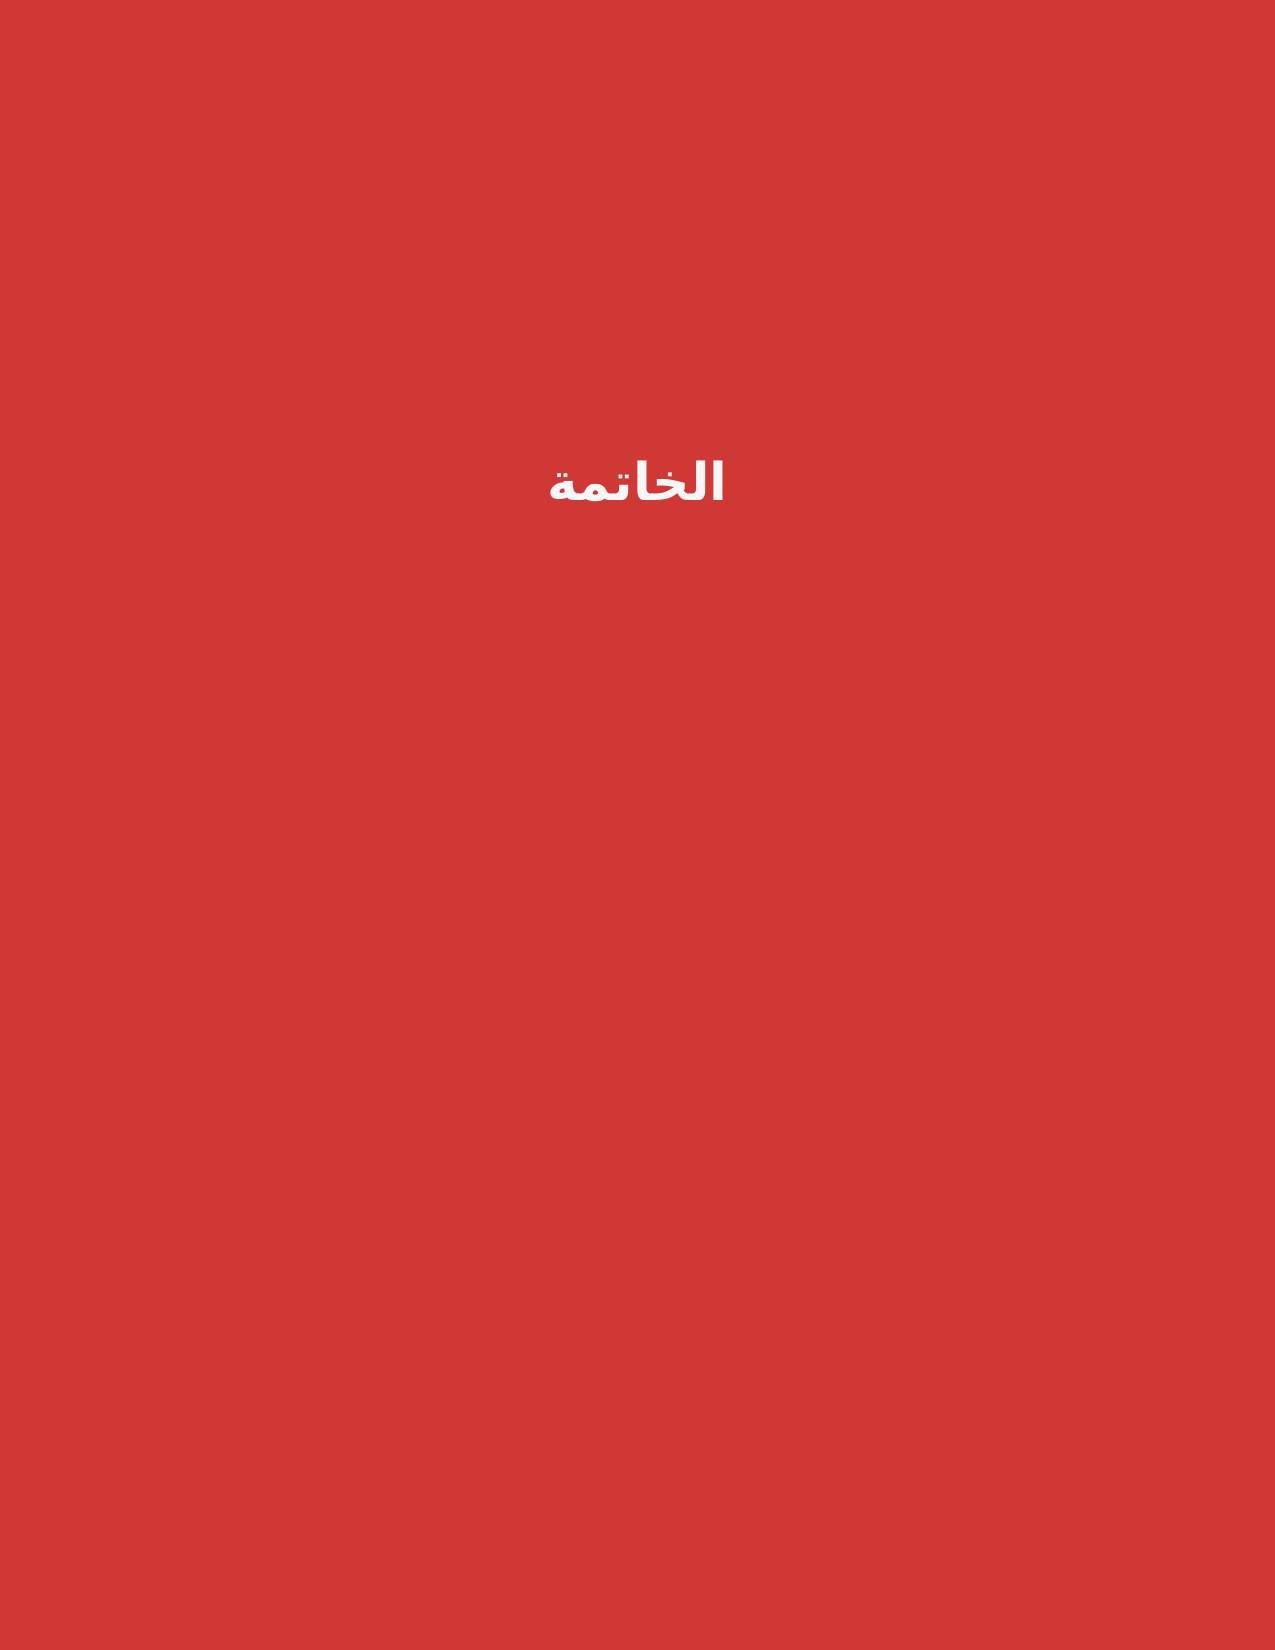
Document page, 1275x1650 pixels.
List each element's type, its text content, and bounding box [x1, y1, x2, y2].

subtitle الخاتمة [0, 453, 1275, 521]
